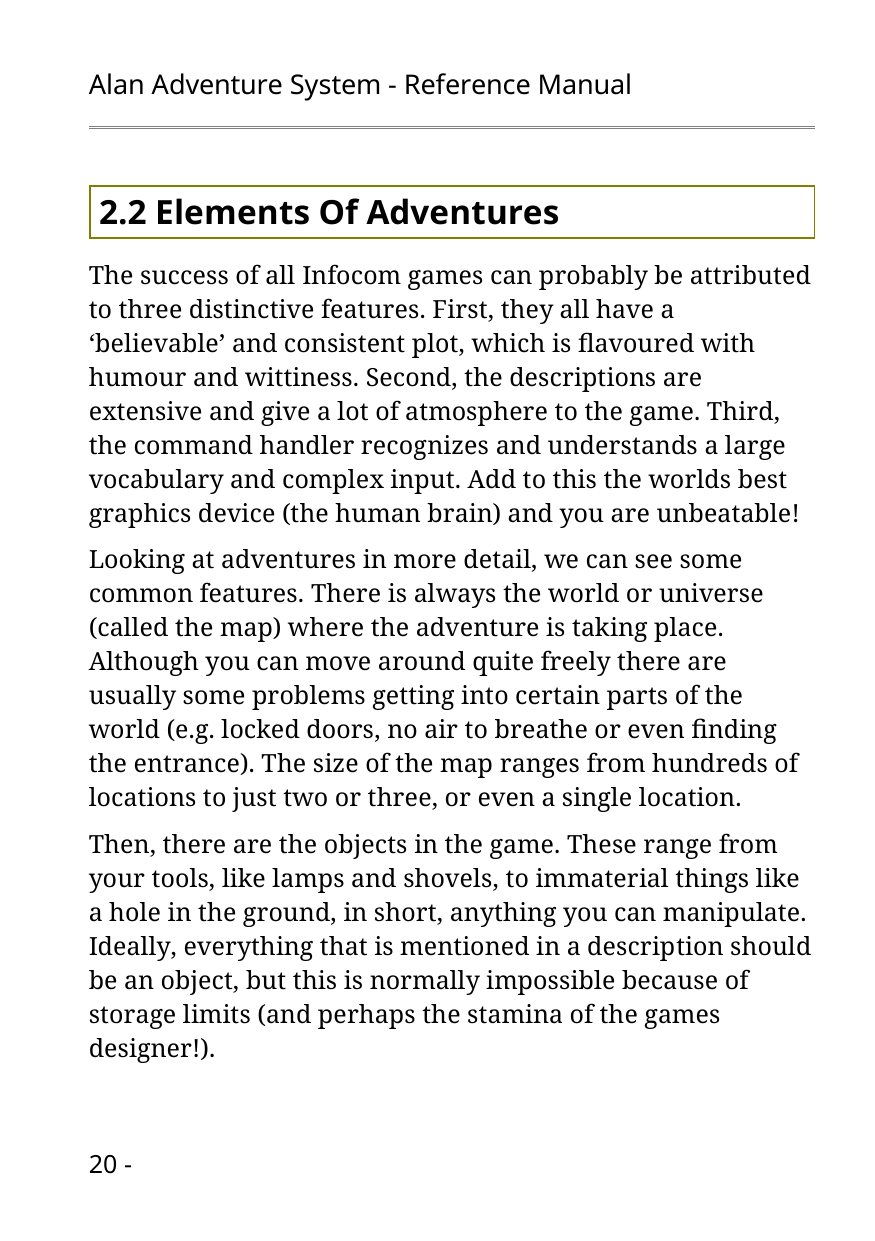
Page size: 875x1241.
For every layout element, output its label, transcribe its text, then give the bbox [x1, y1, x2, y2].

text Then, there are the objects in the game. These range from your tools, like lamps and shovels, to immaterial things like a hole in the ground, in short, an­ything you can manipulate. Ideally, everything that is mentioned in a descrip­tion should be an object, but this is normally impossible because of storage limits (and perhaps the stamina of the games designer!). [88, 827, 815, 1065]
text The success of all Infocom games can probably be attributed to three distinc­tive features. First, they all have a ‘believable’ and consistent plot, which is flavoured with humour and wittiness. Second, the descriptions are extensive and give a lot of atmosphere to the game. Third, the command handler recog­nizes and understands a large vocabulary and complex input. Add to this the worlds best graphics device (the human brain) and you are unbeatable! [88, 258, 815, 529]
text Looking at adventures in more detail, we can see some common features. There is always the world or universe (called the map) where the adventure is tak­ing place. Although you can move around quite freely there are usually some problems getting into certain parts of the world (e.g. locked doors, no air to breathe or even finding the entrance). The size of the map ranges from hundreds of locations to just two or three, or even a single location. [88, 542, 815, 814]
subtitle Elements Of Adventures [91, 187, 814, 237]
